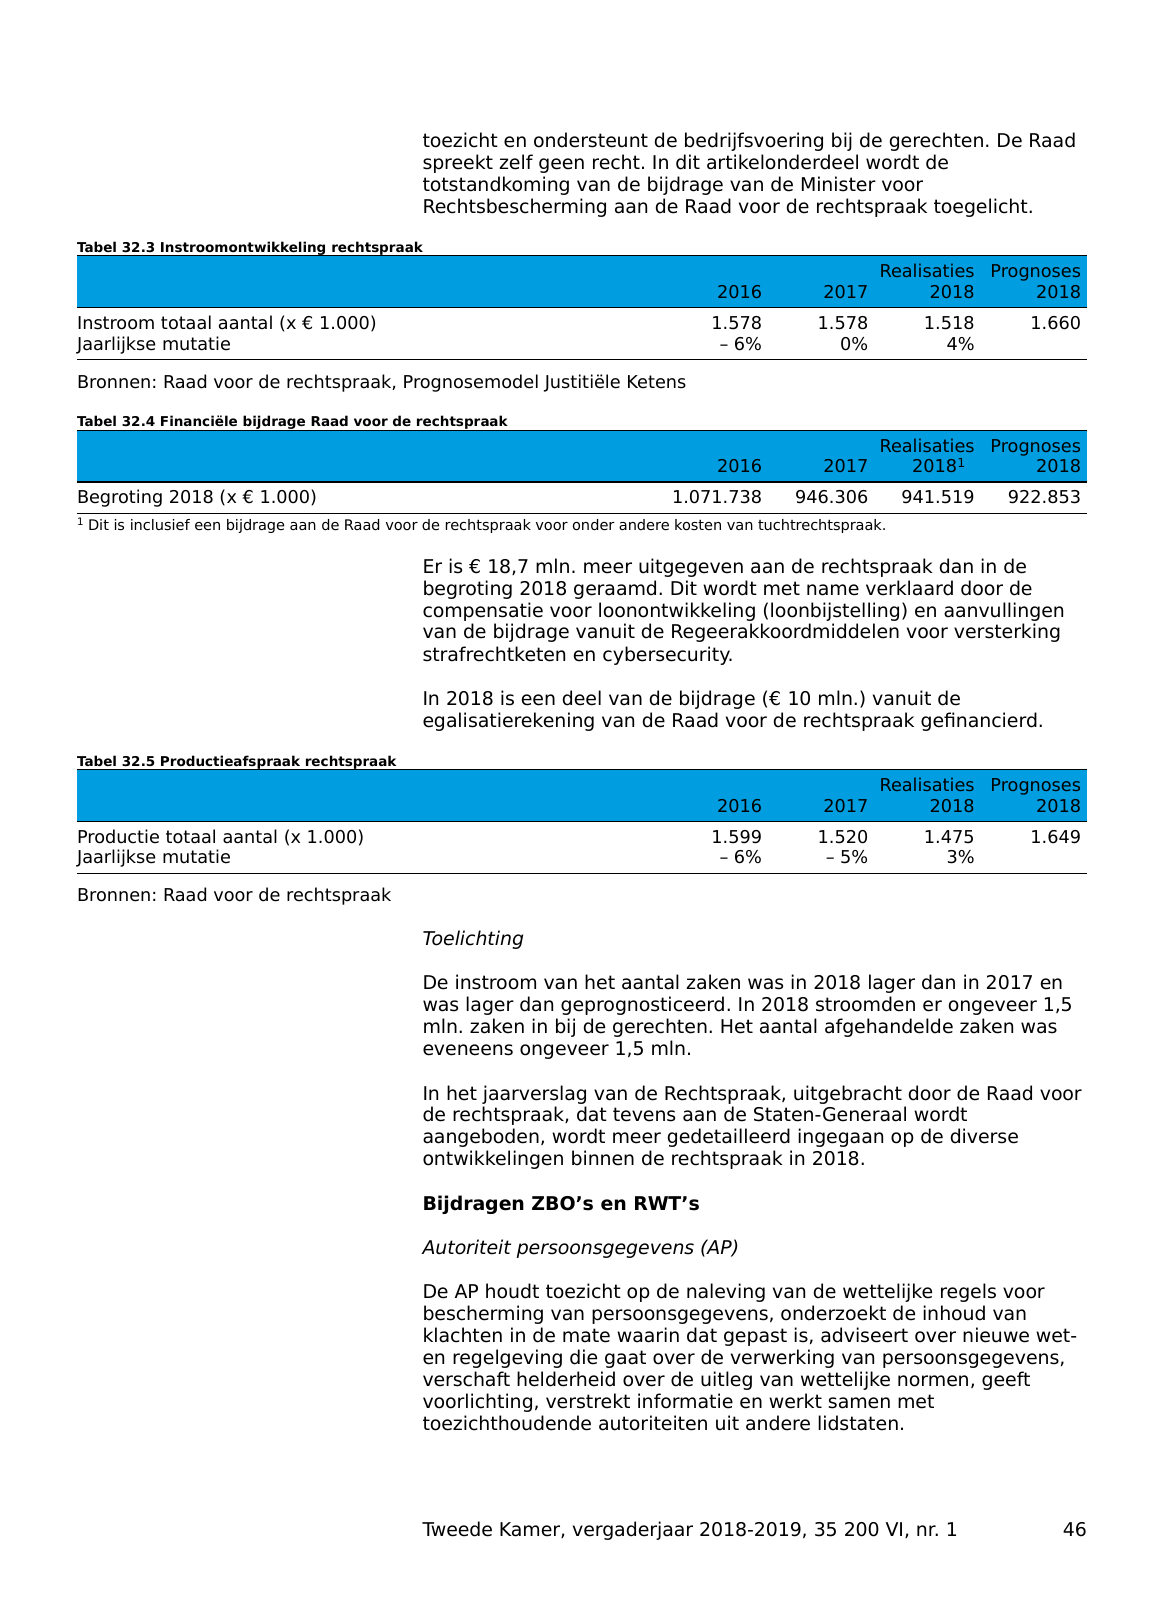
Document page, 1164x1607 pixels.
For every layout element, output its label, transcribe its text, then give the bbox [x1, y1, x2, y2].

table_cell 2018 [874, 282, 980, 307]
table_cell 2018 [980, 796, 1087, 821]
table_cell Instroom totaal aantal (x € 1.000) [77, 308, 661, 333]
table_cell Realisaties [661, 431, 980, 456]
text toezicht en ondersteunt de bedrijfsvoering bij de gerechten. De Raad spreekt zelf geen recht. In dit artikelonderdeel wordt de totstandkoming van de bijdrage van de Minister voor Rechtsbescherming aan de Raad voor de rechtspraak toegelicht. [422, 130, 1087, 218]
table_cell Bronnen: Raad voor de rechtspraak, Prognosemodel Justitiële Ketens [77, 360, 1087, 392]
table_header Tabel 32.4 Financiële bijdrage Raad voor de rechtspraak [77, 414, 1087, 430]
table_cell [77, 431, 661, 456]
table_cell 1.599 [661, 822, 768, 847]
text In het jaarverslag van de Rechtspraak, uitgebracht door de Raad voor de rechtspraak, dat tevens aan de Staten-Generaal wordt aangeboden, wordt meer gedetailleerd ingegaan op de diverse ontwikkelingen binnen de rechtspraak in 2018. [422, 1082, 1087, 1170]
table_cell 2018 [874, 796, 980, 821]
table_cell [980, 334, 1087, 359]
table_cell [77, 256, 661, 282]
table_cell 1.520 [768, 822, 874, 847]
table_cell 946.306 [768, 483, 874, 512]
text De instroom van het aantal zaken was in 2018 lager dan in 2017 en was lager dan geprognosticeerd. In 2018 stroomden er ongeveer 1,5 mln. zaken in bij de gerechten. Het aantal afgehandelde zaken was eveneens ongeveer 1,5 mln. [422, 972, 1087, 1060]
text De AP houdt toezicht op de naleving van de wettelijke regels voor bescherming van persoonsgegevens, onderzoekt de inhoud van klachten in de mate waarin dat gepast is, adviseert over nieuwe wet- en regelgeving die gaat over de verwerking van persoonsgegevens, verschaft helderheid over de uitleg van wettelijke normen, geeft voorlichting, verstrekt informatie en werkt samen met toezichthoudende autoriteiten uit andere lidstaten. [422, 1281, 1087, 1435]
table_cell Jaarlijkse mutatie [77, 334, 661, 359]
table_cell [77, 456, 661, 481]
table_cell 2016 [661, 796, 768, 821]
table_cell 1 Dit is inclusief een bijdrage aan de Raad voor de rechtspraak voor onder andere kosten van tuchtrechtspraak. [77, 514, 1087, 533]
table_cell 1.660 [980, 308, 1087, 333]
table_cell Begroting 2018 (x € 1.000) [77, 483, 661, 512]
table_cell – 5% [768, 847, 874, 872]
table_cell 4% [874, 334, 980, 359]
table_cell – 6% [661, 847, 768, 872]
subtitle Toelichting [422, 928, 1087, 950]
table_cell 1.518 [874, 308, 980, 333]
table_cell 2017 [768, 456, 874, 481]
table_cell 922.853 [980, 483, 1087, 512]
table_cell Productie totaal aantal (x 1.000) [77, 822, 661, 847]
text In 2018 is een deel van de bijdrage (€ 10 mln.) vanuit de egalisatierekening van de Raad voor de rechtspraak gefinancierd. [422, 688, 1087, 732]
table_cell 2018 [980, 282, 1087, 307]
subtitle Autoriteit persoonsgegevens (AP) [422, 1237, 1087, 1259]
subtitle Bijdragen ZBO’s en RWT’s [422, 1192, 1087, 1214]
table_cell 1.071.738 [661, 483, 768, 512]
table_cell 1.578 [768, 308, 874, 333]
table_cell Bronnen: Raad voor de rechtspraak [77, 874, 1087, 906]
table_cell Jaarlijkse mutatie [77, 847, 661, 872]
table_cell 2017 [768, 796, 874, 821]
table_cell 1.578 [661, 308, 768, 333]
table_cell 2016 [661, 282, 768, 307]
table_cell Prognoses [980, 431, 1087, 456]
table_cell 0% [768, 334, 874, 359]
table_cell 2017 [768, 282, 874, 307]
table_cell 2016 [661, 456, 768, 481]
table_cell 1.649 [980, 822, 1087, 847]
table_cell [77, 796, 661, 821]
table_cell Prognoses [980, 256, 1087, 282]
table_cell 1.475 [874, 822, 980, 847]
table_cell Realisaties [661, 256, 980, 282]
table_cell Prognoses [980, 770, 1087, 796]
table_cell 3% [874, 847, 980, 872]
table_cell – 6% [661, 334, 768, 359]
table_cell [77, 770, 661, 796]
table_header Tabel 32.5 Productieafspraak rechtspraak [77, 754, 1087, 769]
table_cell 20181 [874, 456, 980, 481]
table_cell Realisaties [661, 770, 980, 796]
text Er is € 18,7 mln. meer uitgegeven aan de rechtspraak dan in de begroting 2018 geraamd. Dit wordt met name verklaard door de compensatie voor loonontwikkeling (loonbijstelling) en aanvullingen van de bijdrage vanuit de Regeerakkoordmiddelen voor versterking strafrechtketen en cybersecurity. [422, 556, 1087, 665]
table_cell [980, 847, 1087, 872]
table_cell 941.519 [874, 483, 980, 512]
table_cell 2018 [980, 456, 1087, 481]
table_cell [77, 282, 661, 307]
table_header Tabel 32.3 Instroomontwikkeling rechtspraak [77, 240, 1087, 255]
